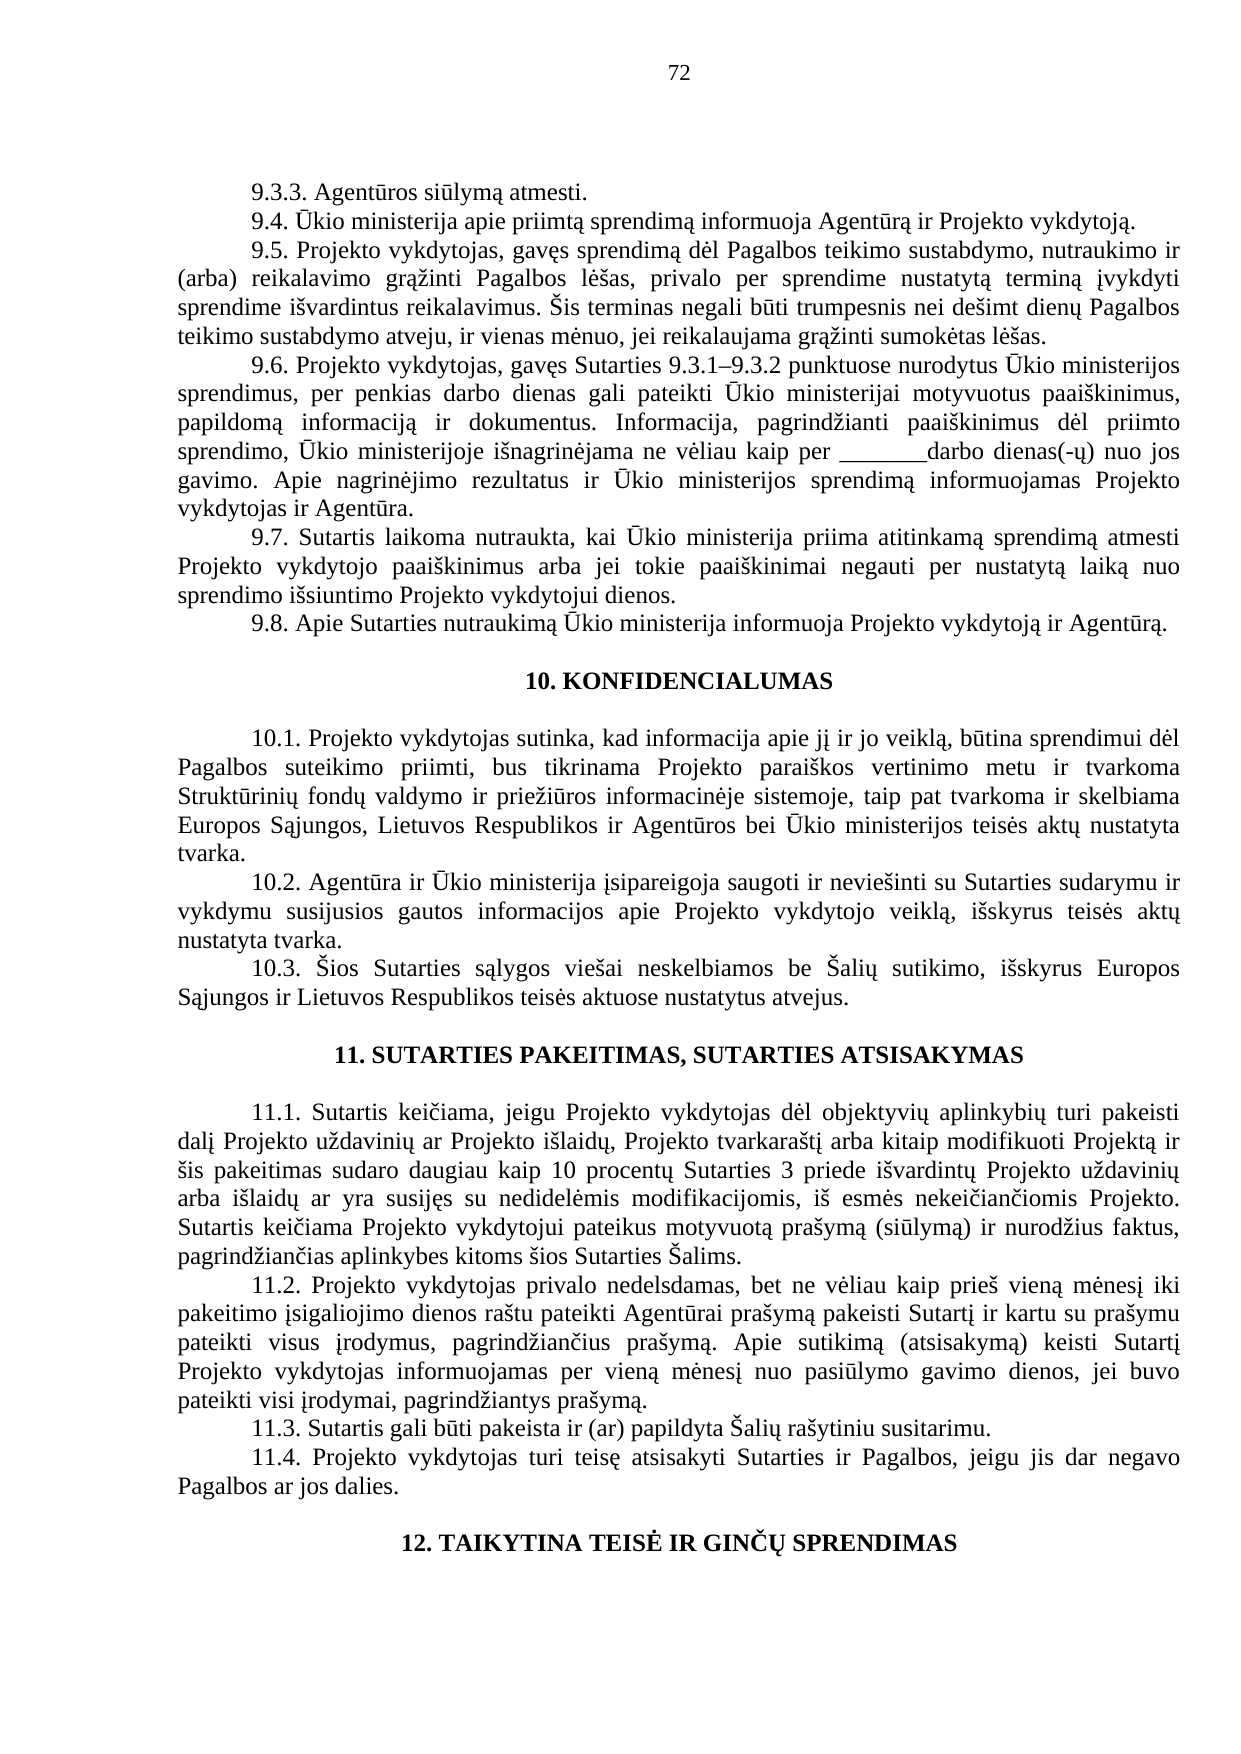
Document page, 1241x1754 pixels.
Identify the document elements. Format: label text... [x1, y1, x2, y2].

text 11.4. Projekto vykdytojas turi teisę atsisakyti Sutarties ir Pagalbos, jeigu jis dar negavo Pagalbos ar jos dalies. [177, 1442, 1181, 1500]
text 9.6. Projekto vykdytojas, gavęs Sutarties 9.3.1–9.3.2 punktuose nurodytus Ūkio ministerijos sprendimus, per penkias darbo dienas gali pateikti Ūkio ministerijai motyvuotus paaiškinimus, papildomą informaciją ir dokumentus. Informacija, pagrindžianti paaiškinimus dėl priimto sprendimo, Ūkio ministerijoje išnagrinėjama ne vėliau kaip per _______darbo dienas(-ų) nuo jos gavimo. Apie nagrinėjimo rezultatus ir Ūkio ministerijos sprendimą informuojamas Projekto vykdytojas ir Agentūra. [177, 350, 1181, 522]
text 11. SUTARTIES PAKEITIMAS, SUTARTIES ATSISAKYMAS [177, 1040, 1181, 1068]
text 9.8. Apie Sutarties nutraukimą Ūkio ministerija informuoja Projekto vykdytoją ir Agentūrą. [177, 608, 1181, 637]
text 11.2. Projekto vykdytojas privalo nedelsdamas, bet ne vėliau kaip prieš vieną mėnesį iki pakeitimo įsigaliojimo dienos raštu pateikti Agentūrai prašymą pakeisti Sutartį ir kartu su prašymu pateikti visus įrodymus, pagrindžiančius prašymą. Apie sutikimą (atsisakymą) keisti Sutartį Projekto vykdytojas informuojamas per vieną mėnesį nuo pasiūlymo gavimo dienos, jei buvo pateikti visi įrodymai, pagrindžiantys prašymą. [177, 1270, 1181, 1413]
text 11.3. Sutartis gali būti pakeista ir (ar) papildyta Šalių rašytiniu susitarimu. [177, 1413, 1181, 1442]
text 10.2. Agentūra ir Ūkio ministerija įsipareigoja saugoti ir neviešinti su Sutarties sudarymu ir vykdymu susijusios gautos informacijos apie Projekto vykdytojo veiklą, išskyrus teisės aktų nustatyta tvarka. [177, 867, 1181, 953]
text 10.3. Šios Sutarties sąlygos viešai neskelbiamos be Šalių sutikimo, išskyrus Europos Sąjungos ir Lietuvos Respublikos teisės aktuose nustatytus atvejus. [177, 953, 1181, 1011]
text 9.4. Ūkio ministerija apie priimtą sprendimą informuoja Agentūrą ir Projekto vykdytoją. [177, 206, 1181, 235]
text 9.5. Projekto vykdytojas, gavęs sprendimą dėl Pagalbos teikimo sustabdymo, nutraukimo ir (arba) reikalavimo grąžinti Pagalbos lėšas, privalo per sprendime nustatytą terminą įvykdyti sprendime išvardintus reikalavimus. Šis terminas negali būti trumpesnis nei dešimt dienų Pagalbos teikimo sustabdymo atveju, ir vienas mėnuo, jei reikalaujama grąžinti sumokėtas lėšas. [177, 235, 1181, 350]
text 10. KONFIDENCIALUMAS [177, 666, 1181, 695]
text 9.7. Sutartis laikoma nutraukta, kai Ūkio ministerija priima atitinkamą sprendimą atmesti Projekto vykdytojo paaiškinimus arba jei tokie paaiškinimai negauti per nustatytą laiką nuo sprendimo išsiuntimo Projekto vykdytojui dienos. [177, 522, 1181, 608]
text 11.1. Sutartis keičiama, jeigu Projekto vykdytojas dėl objektyvių aplinkybių turi pakeisti dalį Projekto uždavinių ar Projekto išlaidų, Projekto tvarkaraštį arba kitaip modifikuoti Projektą ir šis pakeitimas sudaro daugiau kaip 10 procentų Sutarties 3 priede išvardintų Projekto uždavinių arba išlaidų ar yra susijęs su nedidelėmis modifikacijomis, iš esmės nekeičiančiomis Projekto. Sutartis keičiama Projekto vykdytojui pateikus motyvuotą prašymą (siūlymą) ir nurodžius faktus, pagrindžiančias aplinkybes kitoms šios Sutarties Šalims. [177, 1097, 1181, 1270]
text 10.1. Projekto vykdytojas sutinka, kad informacija apie jį ir jo veiklą, būtina sprendimui dėl Pagalbos suteikimo priimti, bus tikrinama Projekto paraiškos vertinimo metu ir tvarkoma Struktūrinių fondų valdymo ir priežiūros informacinėje sistemoje, taip pat tvarkoma ir skelbiama Europos Sąjungos, Lietuvos Respublikos ir Agentūros bei Ūkio ministerijos teisės aktų nustatyta tvarka. [177, 723, 1181, 867]
text 12. TAIKYTINA TEISĖ IR GINČŲ SPRENDIMAS [177, 1528, 1181, 1557]
text 9.3.3. Agentūros siūlymą atmesti. [177, 177, 1181, 206]
